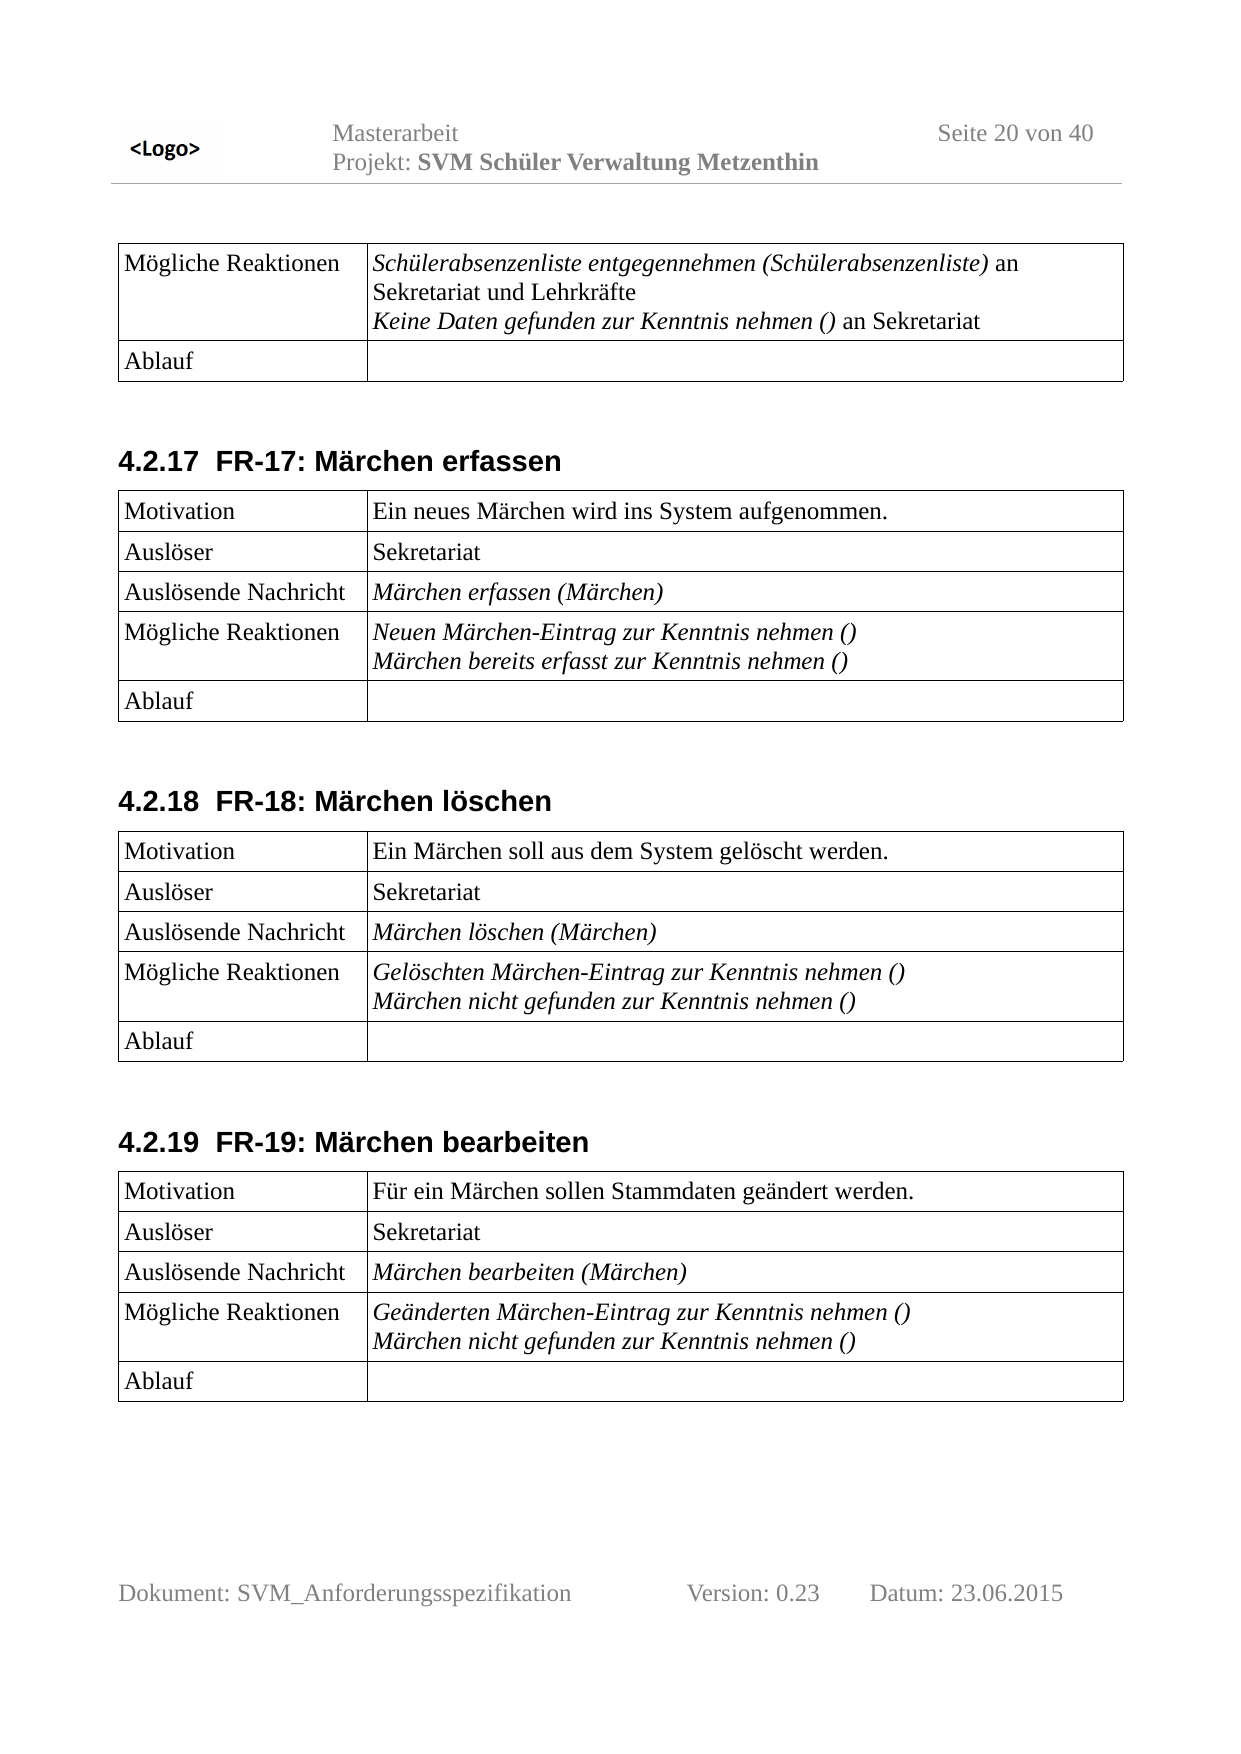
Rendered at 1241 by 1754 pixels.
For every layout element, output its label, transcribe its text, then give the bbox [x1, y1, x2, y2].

table_cell Auslösende Nachricht [119, 572, 367, 611]
table_cell Mögliche Reaktionen [119, 1293, 367, 1361]
table_cell Auslöser [119, 532, 367, 571]
table_cell Auslösende Nachricht [119, 912, 367, 951]
table_cell Mögliche Reaktionen [119, 952, 367, 1021]
table_header Für ein Märchen sollen Stammdaten geändert werden. [368, 1172, 1123, 1211]
picture [118, 118, 224, 183]
table_header Ein neues Märchen wird ins System aufgenommen. [368, 491, 1123, 531]
table_cell Märchen erfassen (Märchen) [368, 572, 1123, 611]
table_cell [368, 341, 1123, 381]
table_cell Sekretariat [368, 872, 1123, 911]
table_cell Auslöser [119, 1212, 367, 1251]
table_cell Geänderten Märchen-Eintrag zur Kenntnis nehmen () Märchen nicht gefunden zur Kenntnis nehmen () [368, 1293, 1123, 1361]
subtitle FR-17: Märchen erfassen [118, 444, 1122, 478]
table_cell Auslöser [119, 872, 367, 911]
table_cell [368, 681, 1123, 721]
table_header Motivation [119, 1172, 367, 1211]
subtitle FR-18: Märchen löschen [118, 784, 1122, 818]
table_header Motivation [119, 832, 367, 871]
table_cell [368, 1362, 1123, 1401]
table_cell Ablauf [119, 681, 367, 721]
table_cell Ablauf [119, 341, 367, 381]
table_cell Sekretariat [368, 1212, 1123, 1251]
table_header Motivation [119, 491, 367, 531]
subtitle FR-19: Märchen bearbeiten [118, 1124, 1122, 1158]
table_cell Sekretariat [368, 532, 1123, 571]
table_cell Schülerabsenzenliste entgegennehmen (Schülerabsenzenliste) an Sekretariat und Lehrkräfte Keine Daten gefunden zur Kenntnis nehmen () an Sekretariat [368, 244, 1123, 340]
table_cell Ablauf [119, 1362, 367, 1401]
table_cell Ablauf [119, 1022, 367, 1061]
table_cell Auslösende Nachricht [119, 1252, 367, 1292]
table_cell Gelöschten Märchen-Eintrag zur Kenntnis nehmen () Märchen nicht gefunden zur Kenntnis nehmen () [368, 952, 1123, 1021]
table_cell Mögliche Reaktionen [119, 612, 367, 680]
table_cell [368, 1022, 1123, 1061]
table_cell Märchen bearbeiten (Märchen) [368, 1252, 1123, 1292]
table_header Ein Märchen soll aus dem System gelöscht werden. [368, 832, 1123, 871]
table_cell Märchen löschen (Märchen) [368, 912, 1123, 951]
table_cell Mögliche Reaktionen [119, 244, 367, 340]
table_cell Neuen Märchen-Eintrag zur Kenntnis nehmen () Märchen bereits erfasst zur Kenntnis nehmen () [368, 612, 1123, 680]
